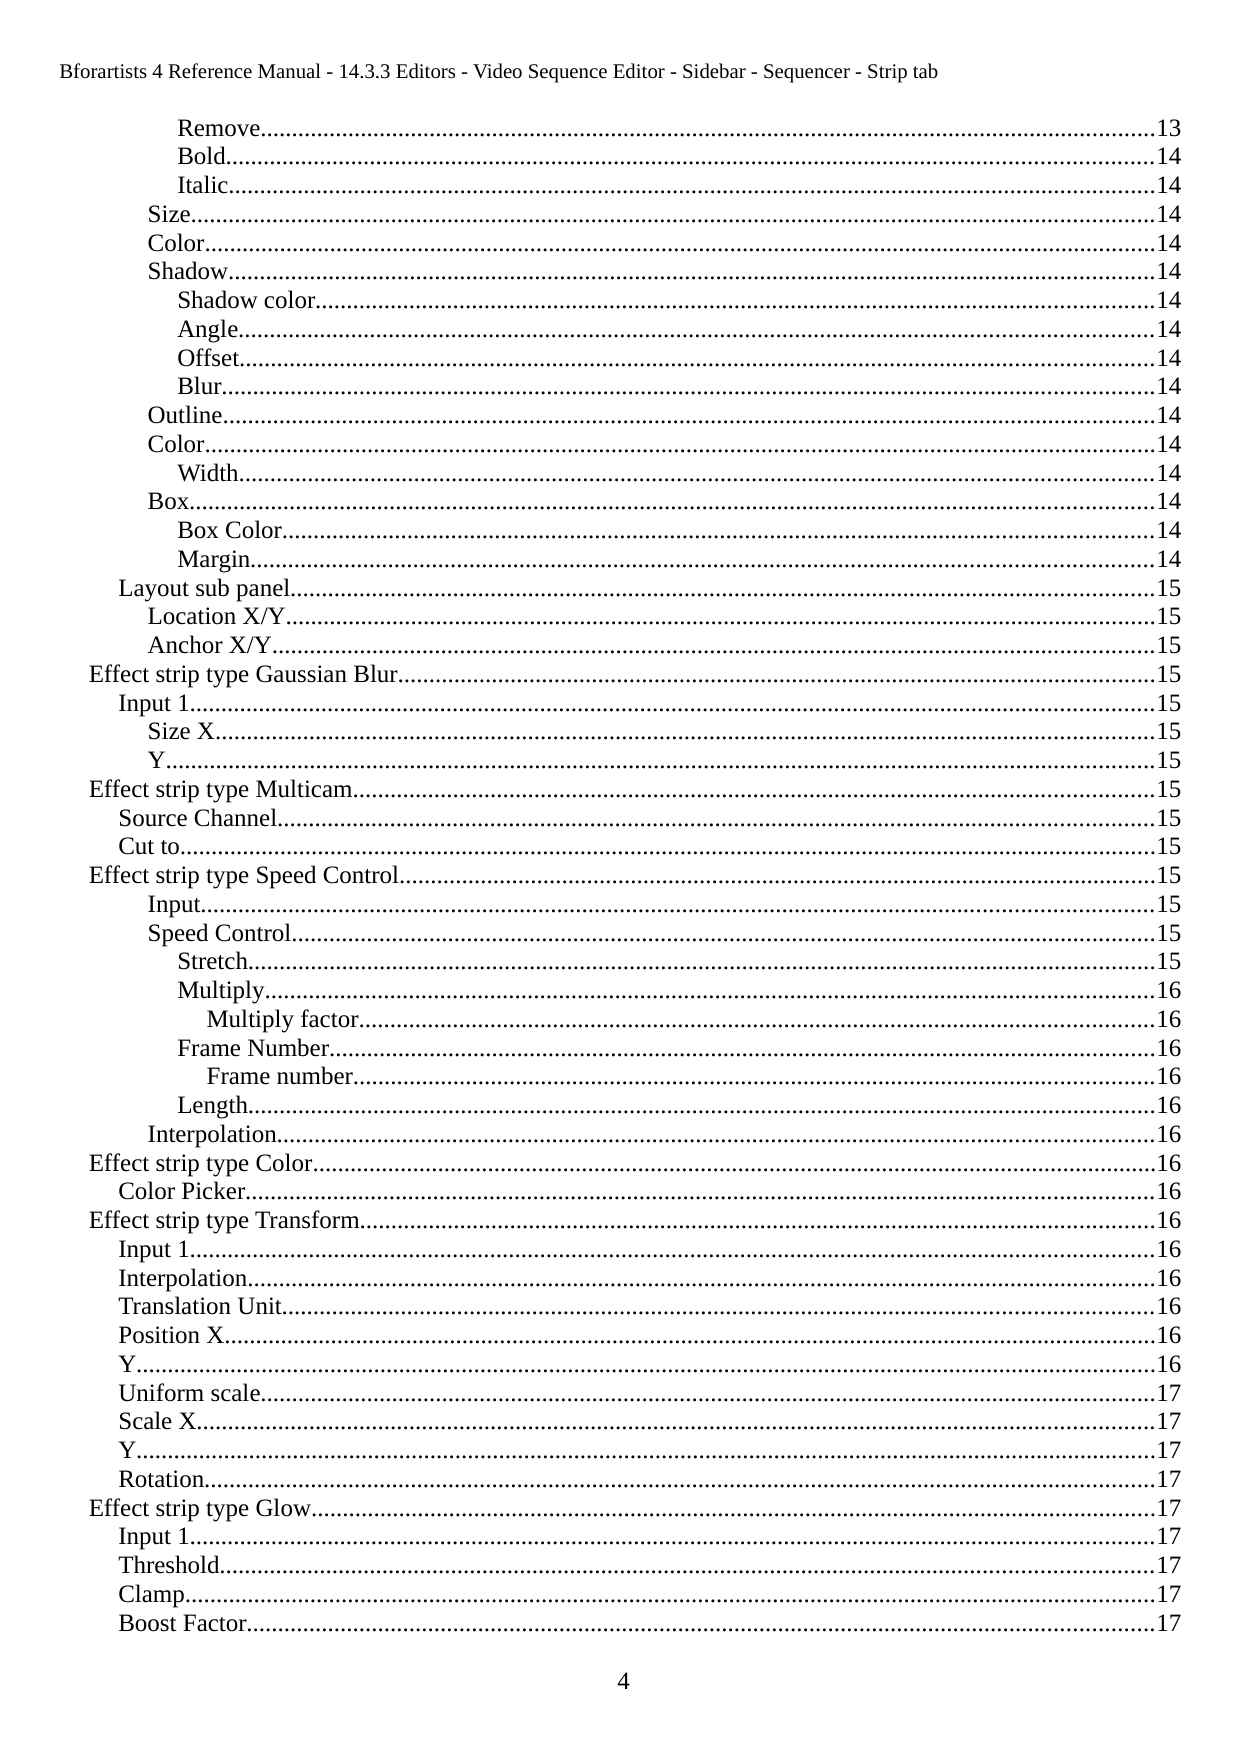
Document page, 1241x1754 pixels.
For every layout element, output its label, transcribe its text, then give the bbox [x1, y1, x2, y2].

text Input 1 16 [118, 1234, 1181, 1263]
text Box 14 [147, 486, 1181, 515]
text Position X 16 [118, 1320, 1181, 1349]
text Effect strip type Multicam 15 [88, 774, 1181, 803]
text Speed Control 15 [147, 918, 1181, 946]
text Stretch 15 [177, 946, 1181, 975]
text Source Channel 15 [118, 803, 1181, 831]
text Remove 13 [177, 113, 1181, 141]
text Color 14 [147, 429, 1181, 458]
text Shadow color 14 [177, 285, 1181, 314]
text Effect strip type Glow 17 [88, 1493, 1181, 1521]
text Length 16 [177, 1090, 1181, 1119]
text Effect strip type Speed Control 15 [88, 860, 1181, 889]
text Multiply 16 [177, 975, 1181, 1004]
text Y 15 [147, 745, 1181, 774]
text Color 14 [147, 228, 1181, 256]
text Color Picker 16 [118, 1176, 1181, 1205]
text Effect strip type Color 16 [88, 1148, 1181, 1176]
text Interpolation 16 [118, 1263, 1181, 1291]
text Effect strip type Gaussian Blur 15 [88, 659, 1181, 688]
text Threshold 17 [118, 1550, 1181, 1579]
text Angle 14 [177, 314, 1181, 343]
text Interpolation 16 [147, 1119, 1181, 1148]
text Translation Unit 16 [118, 1291, 1181, 1320]
text Outline 14 [147, 400, 1181, 429]
text Effect strip type Transform 16 [88, 1205, 1181, 1234]
text Input 1 17 [118, 1521, 1181, 1550]
text Cut to 15 [118, 831, 1181, 860]
text Shadow 14 [147, 256, 1181, 285]
text Y 17 [118, 1435, 1181, 1464]
text Rotation 17 [118, 1464, 1181, 1493]
text Multiply factor 16 [206, 1004, 1181, 1033]
text Clamp 17 [118, 1579, 1181, 1608]
text Location X/Y 15 [147, 601, 1181, 630]
text Margin 14 [177, 544, 1181, 573]
text Size 14 [147, 199, 1181, 228]
text Y 16 [118, 1349, 1181, 1378]
text Italic 14 [177, 170, 1181, 199]
text Scale X 17 [118, 1406, 1181, 1435]
text Input 1 15 [118, 688, 1181, 716]
text Boost Factor 17 [118, 1608, 1181, 1636]
text Frame Number 16 [177, 1033, 1181, 1061]
text Blur 14 [177, 371, 1181, 400]
text Anchor X/Y 15 [147, 630, 1181, 659]
text Frame number 16 [206, 1061, 1181, 1090]
text Offset 14 [177, 343, 1181, 371]
text Layout sub panel 15 [118, 573, 1181, 601]
text Uniform scale 17 [118, 1378, 1181, 1406]
text Bold 14 [177, 141, 1181, 170]
text Width 14 [177, 458, 1181, 486]
text Box Color 14 [177, 515, 1181, 544]
text Input 15 [147, 889, 1181, 918]
text Size X 15 [147, 716, 1181, 745]
